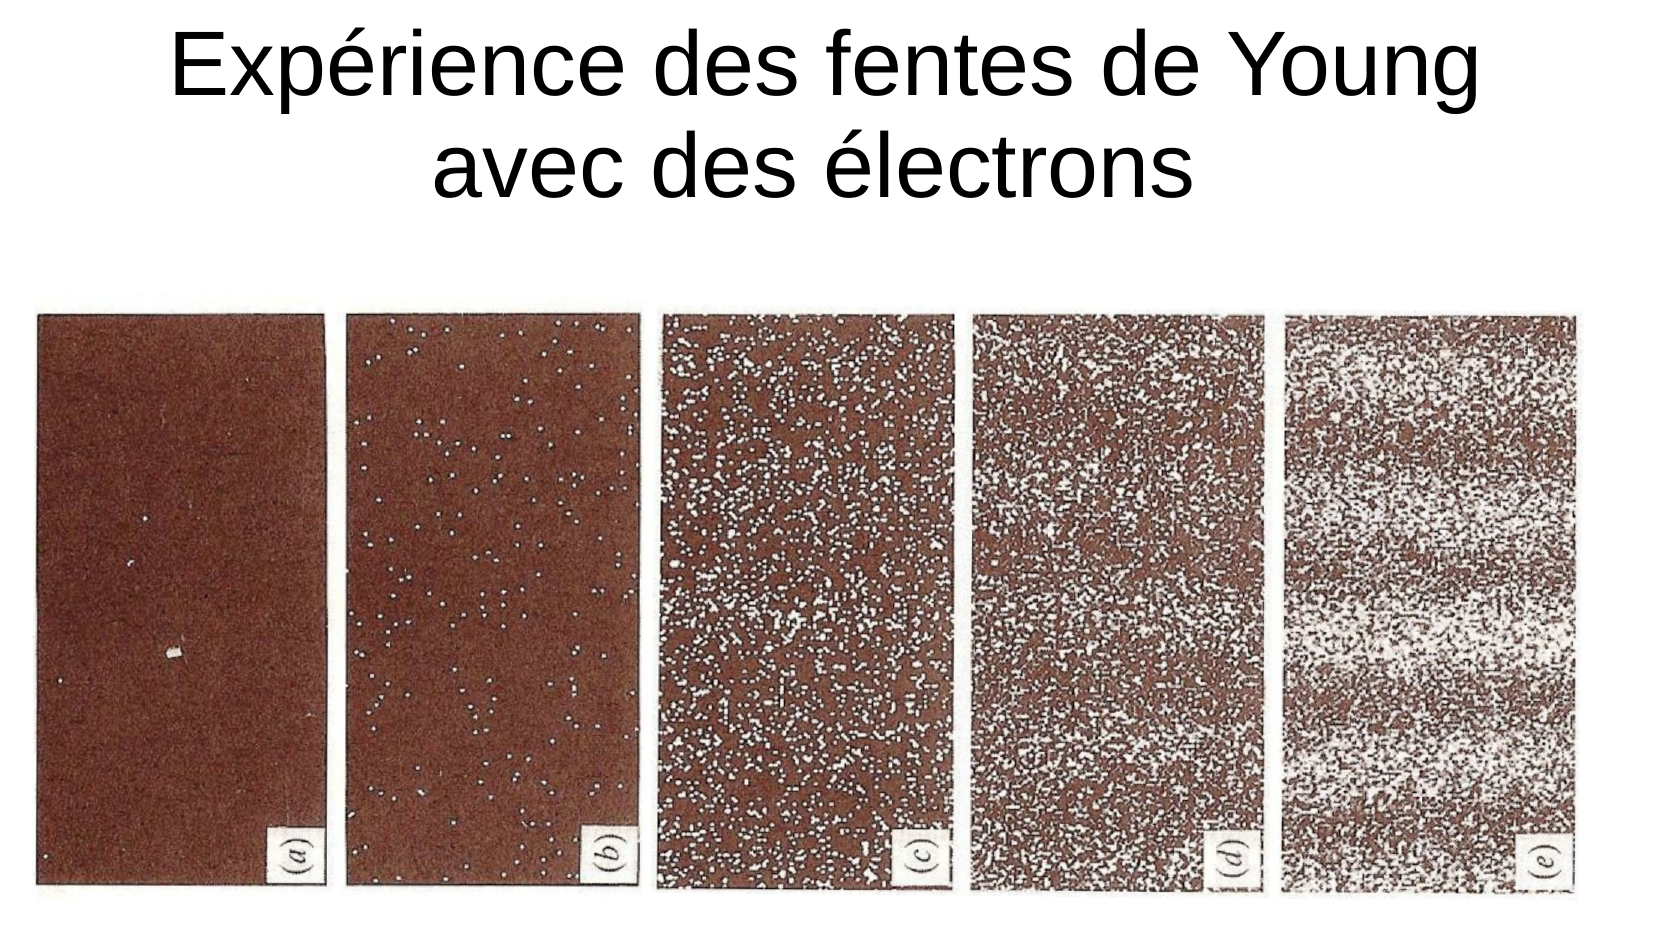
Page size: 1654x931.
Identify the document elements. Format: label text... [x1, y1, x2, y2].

title Expérience des fentes de Young avec des électrons [82, 12, 1571, 218]
picture [648, 301, 1585, 902]
picture [31, 293, 649, 903]
